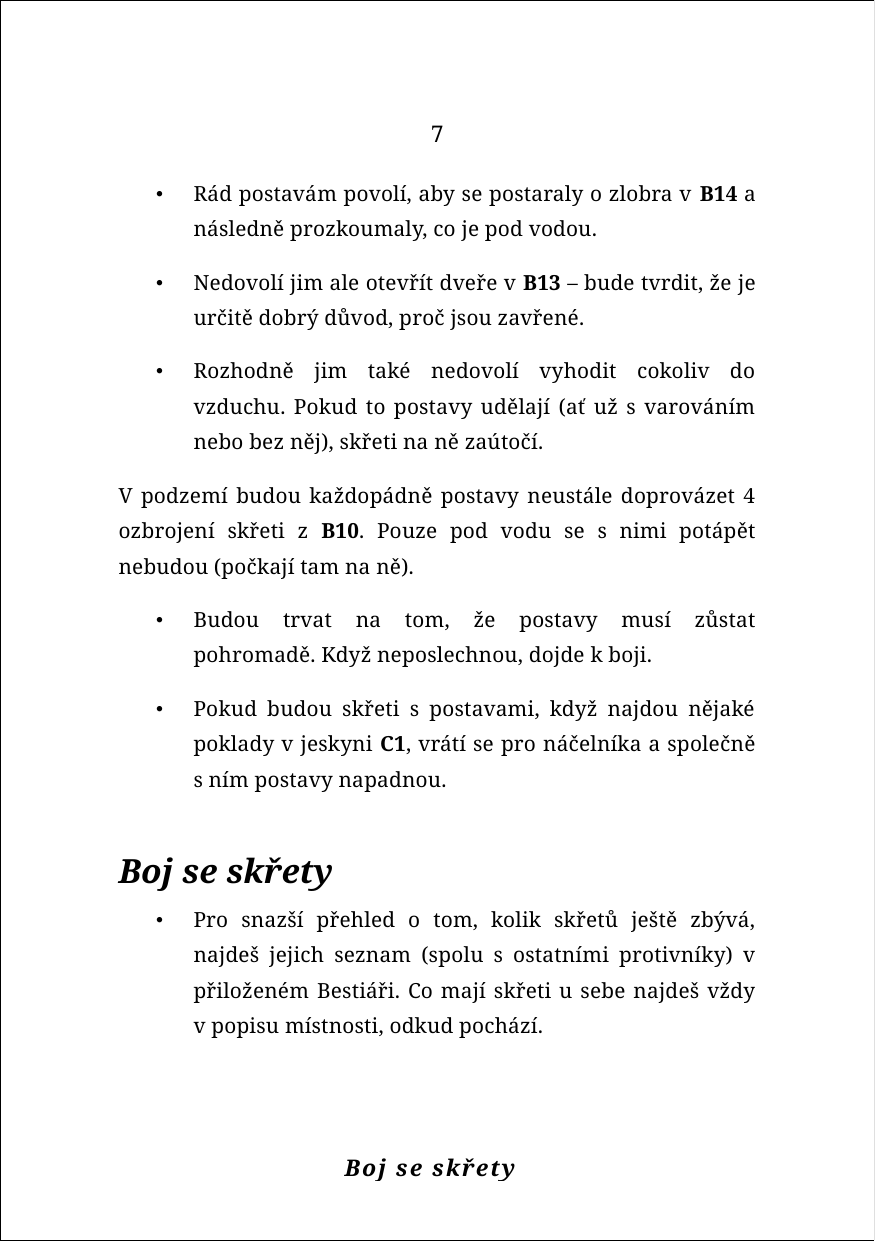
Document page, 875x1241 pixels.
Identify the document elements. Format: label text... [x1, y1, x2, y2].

list Budou trvat na tom, že postavy musí zůstat pohromadě. Když neposlechnou, dojde k boji. [156, 605, 756, 669]
list Pro snazší přehled o tom, kolik skřetů ještě zbývá, najdeš jejich seznam (spolu s ostatními protivníky) v přiloženém Bestiáři. Co mají skřeti u sebe najdeš vždy v popisu místnosti, odkud pochází. [156, 905, 756, 1040]
text V podzemí budou každopádně postavy neustále doprovázet 4 ozbrojení skřeti z B10. Pouze pod vodu se s nimi potápět nebudou (počkají tam na ně). [118, 481, 756, 580]
list Rozhodně jim také nedovolí vyhodit cokoliv do vzduchu. Pokud to postavy udělají (ať už s varováním nebo bez něj), skřeti na ně zaútočí. [156, 356, 756, 456]
subtitle Boj se skřety [118, 848, 756, 893]
list Rád postavám povolí, aby se postaraly o zlobra v B14 a následně prozkoumaly, co je pod vodou. [156, 179, 756, 243]
list Nedovolí jim ale otevřít dveře v B13 – bude tvrdit, že je určitě dobrý důvod, proč jsou zavřené. [156, 268, 756, 332]
list Pokud budou skřeti s postavami, když najdou nějaké poklady v jeskyni C1, vrátí se pro náčelníka a společně s ním postavy napadnou. [156, 694, 756, 793]
